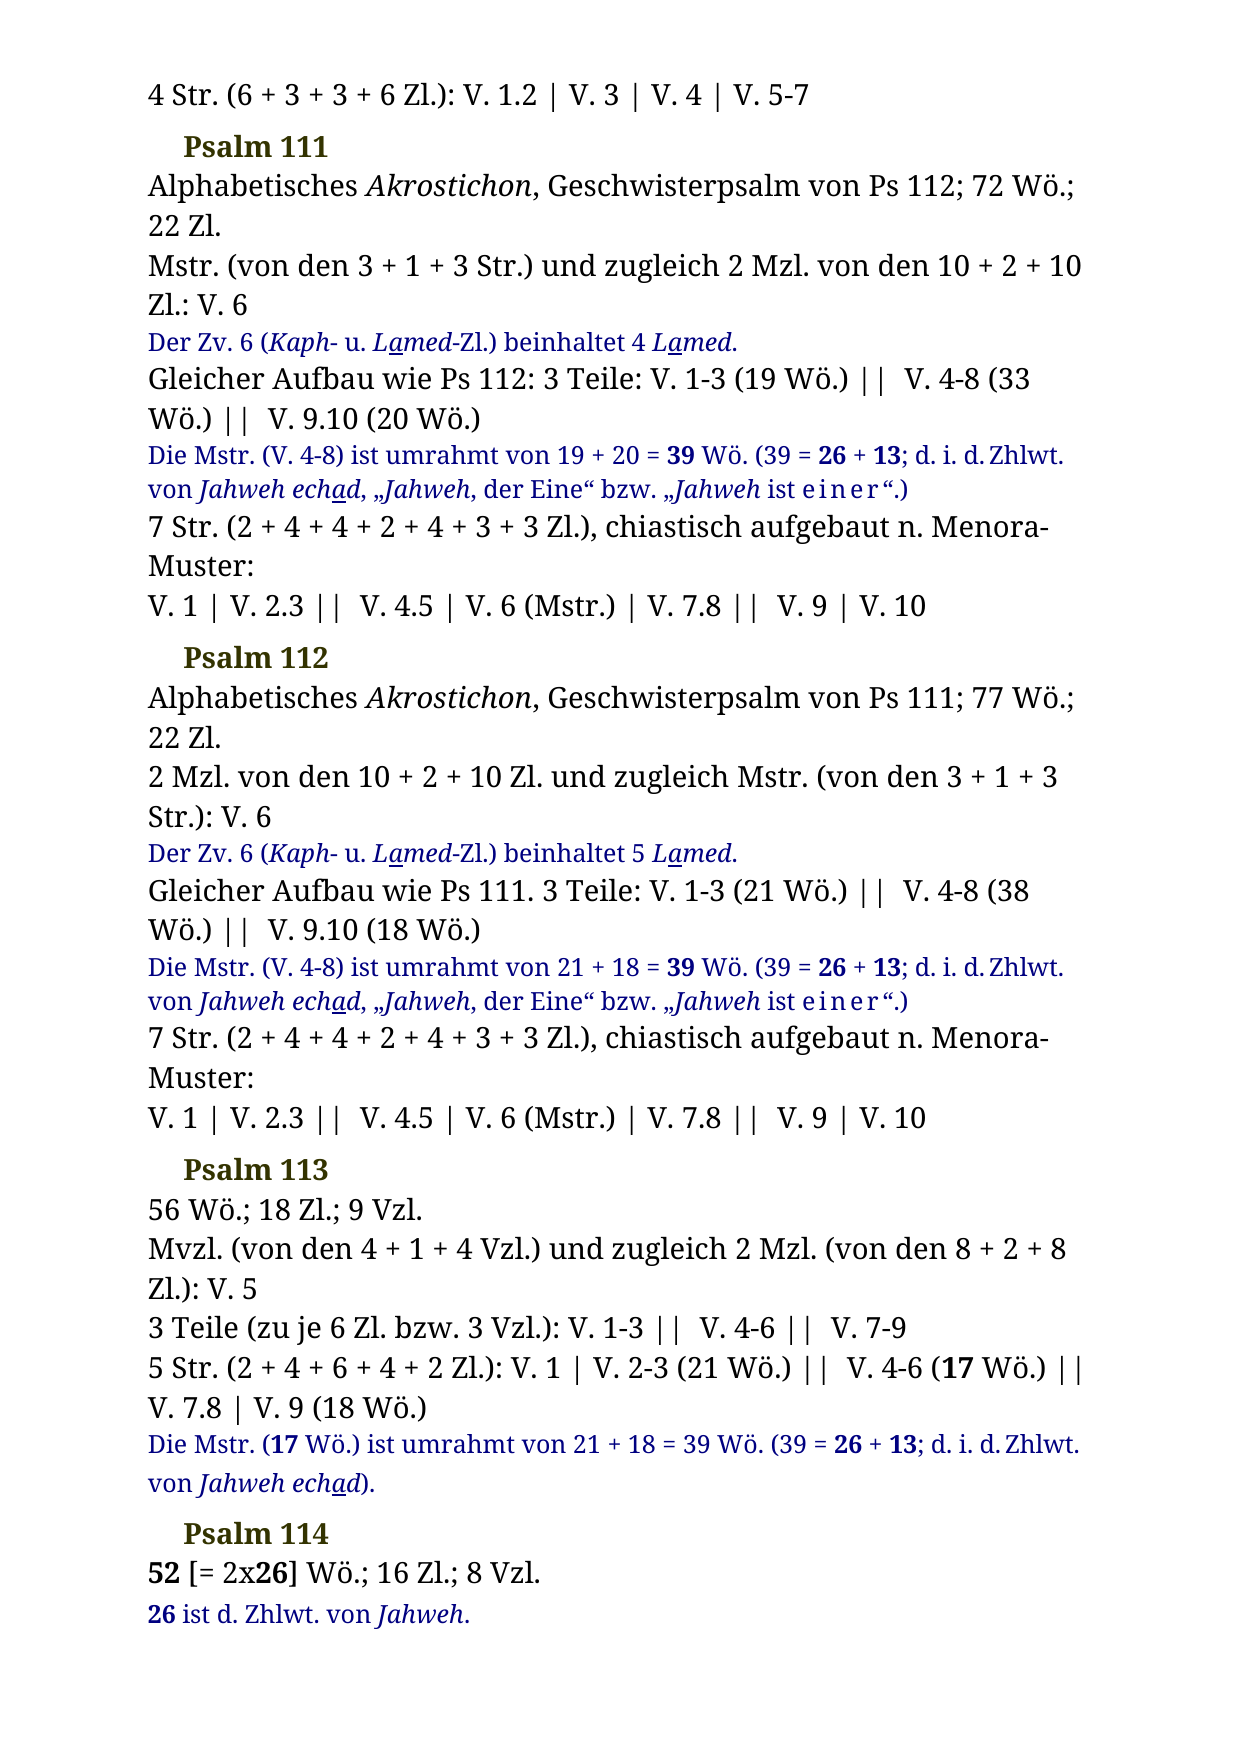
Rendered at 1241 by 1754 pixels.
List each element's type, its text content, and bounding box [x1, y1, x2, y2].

text Der Zv. 6 (Kaph- u. Lamed-Zl.) beinhaltet 5 Lamed. [148, 836, 1093, 870]
text Die Mstr. (17 Wö.) ist umrahmt von 21 + 18 = 39 Wö. (39 = 26 + 13; d. i. d. Zhlwt. von Jahweh echad). [148, 1427, 1093, 1501]
subtitle Psalm 112 [183, 637, 1093, 677]
text 7 Str. (2 + 4 + 4 + 2 + 4 + 3 + 3 Zl.), chiastisch aufgebaut n. Menora-Muster: [148, 1017, 1093, 1097]
text 26 ist d. Zhlwt. von Jahweh. [148, 1592, 1093, 1632]
text Gleicher Aufbau wie Ps 111. 3 Teile: V. 1-3 (21 Wö.) || V. 4-8 (38 Wö.) || V. 9.10 (18 Wö.) [148, 870, 1093, 949]
text Der Zv. 6 (Kaph- u. Lamed-Zl.) beinhaltet 4 Lamed. [148, 324, 1093, 358]
text 56 Wö.; 18 Zl.; 9 Vzl. [148, 1189, 1093, 1228]
text Mvzl. (von den 4 + 1 + 4 Vzl.) und zugleich 2 Mzl. (von den 8 + 2 + 8 Zl.): V. 5 [148, 1228, 1093, 1308]
text Gleicher Aufbau wie Ps 112: 3 Teile: V. 1-3 (19 Wö.) || V. 4-8 (33 Wö.) || V. 9.10 (20 Wö.) [148, 358, 1093, 438]
text V. 1 | V. 2.3 || V. 4.5 | V. 6 (Mstr.) | V. 7.8 || V. 9 | V. 10 [148, 1097, 1093, 1137]
text Die Mstr. (V. 4-8) ist umrahmt von 21 + 18 = 39 Wö. (39 = 26 + 13; d. i. d. Zhlwt. von Jahweh echad, „Jahweh, der Eine“ bzw. „Jahweh ist einer“.) [148, 949, 1093, 1017]
text Die Mstr. (V. 4-8) ist umrahmt von 19 + 20 = 39 Wö. (39 = 26 + 13; d. i. d. Zhlwt. von Jahweh echad, „Jahweh, der Eine“ bzw. „Jahweh ist einer“.) [148, 438, 1093, 506]
text Mstr. (von den 3 + 1 + 3 Str.) und zugleich 2 Mzl. von den 10 + 2 + 10 Zl.: V. 6 [148, 245, 1093, 324]
text 7 Str. (2 + 4 + 4 + 2 + 4 + 3 + 3 Zl.), chiastisch aufgebaut n. Menora-Muster: [148, 506, 1093, 585]
text 3 Teile (zu je 6 Zl. bzw. 3 Vzl.): V. 1-3 || V. 4-6 || V. 7-9 [148, 1308, 1093, 1347]
subtitle Psalm 111 [183, 126, 1093, 166]
text Alphabetisches Akrostichon, Geschwisterpsalm von Ps 111; 77 Wö.; 22 Zl. [148, 677, 1093, 757]
text 2 Mzl. von den 10 + 2 + 10 Zl. und zugleich Mstr. (von den 3 + 1 + 3 Str.): V. 6 [148, 757, 1093, 836]
text 4 Str. (6 + 3 + 3 + 6 Zl.): V. 1.2 | V. 3 | V. 4 | V. 5-7 [148, 74, 1093, 113]
subtitle Psalm 113 [183, 1149, 1093, 1189]
text 5 Str. (2 + 4 + 6 + 4 + 2 Zl.): V. 1 | V. 2-3 (21 Wö.) || V. 4-6 (17 Wö.) || V. 7.8 | V. 9 (18 Wö.) [148, 1347, 1093, 1427]
subtitle Psalm 114 [183, 1513, 1093, 1553]
text 52 [= 2x26] Wö.; 16 Zl.; 8 Vzl. [148, 1553, 1093, 1592]
text V. 1 | V. 2.3 || V. 4.5 | V. 6 (Mstr.) | V. 7.8 || V. 9 | V. 10 [148, 585, 1093, 625]
text Alphabetisches Akrostichon, Geschwisterpsalm von Ps 112; 72 Wö.; 22 Zl. [148, 166, 1093, 245]
